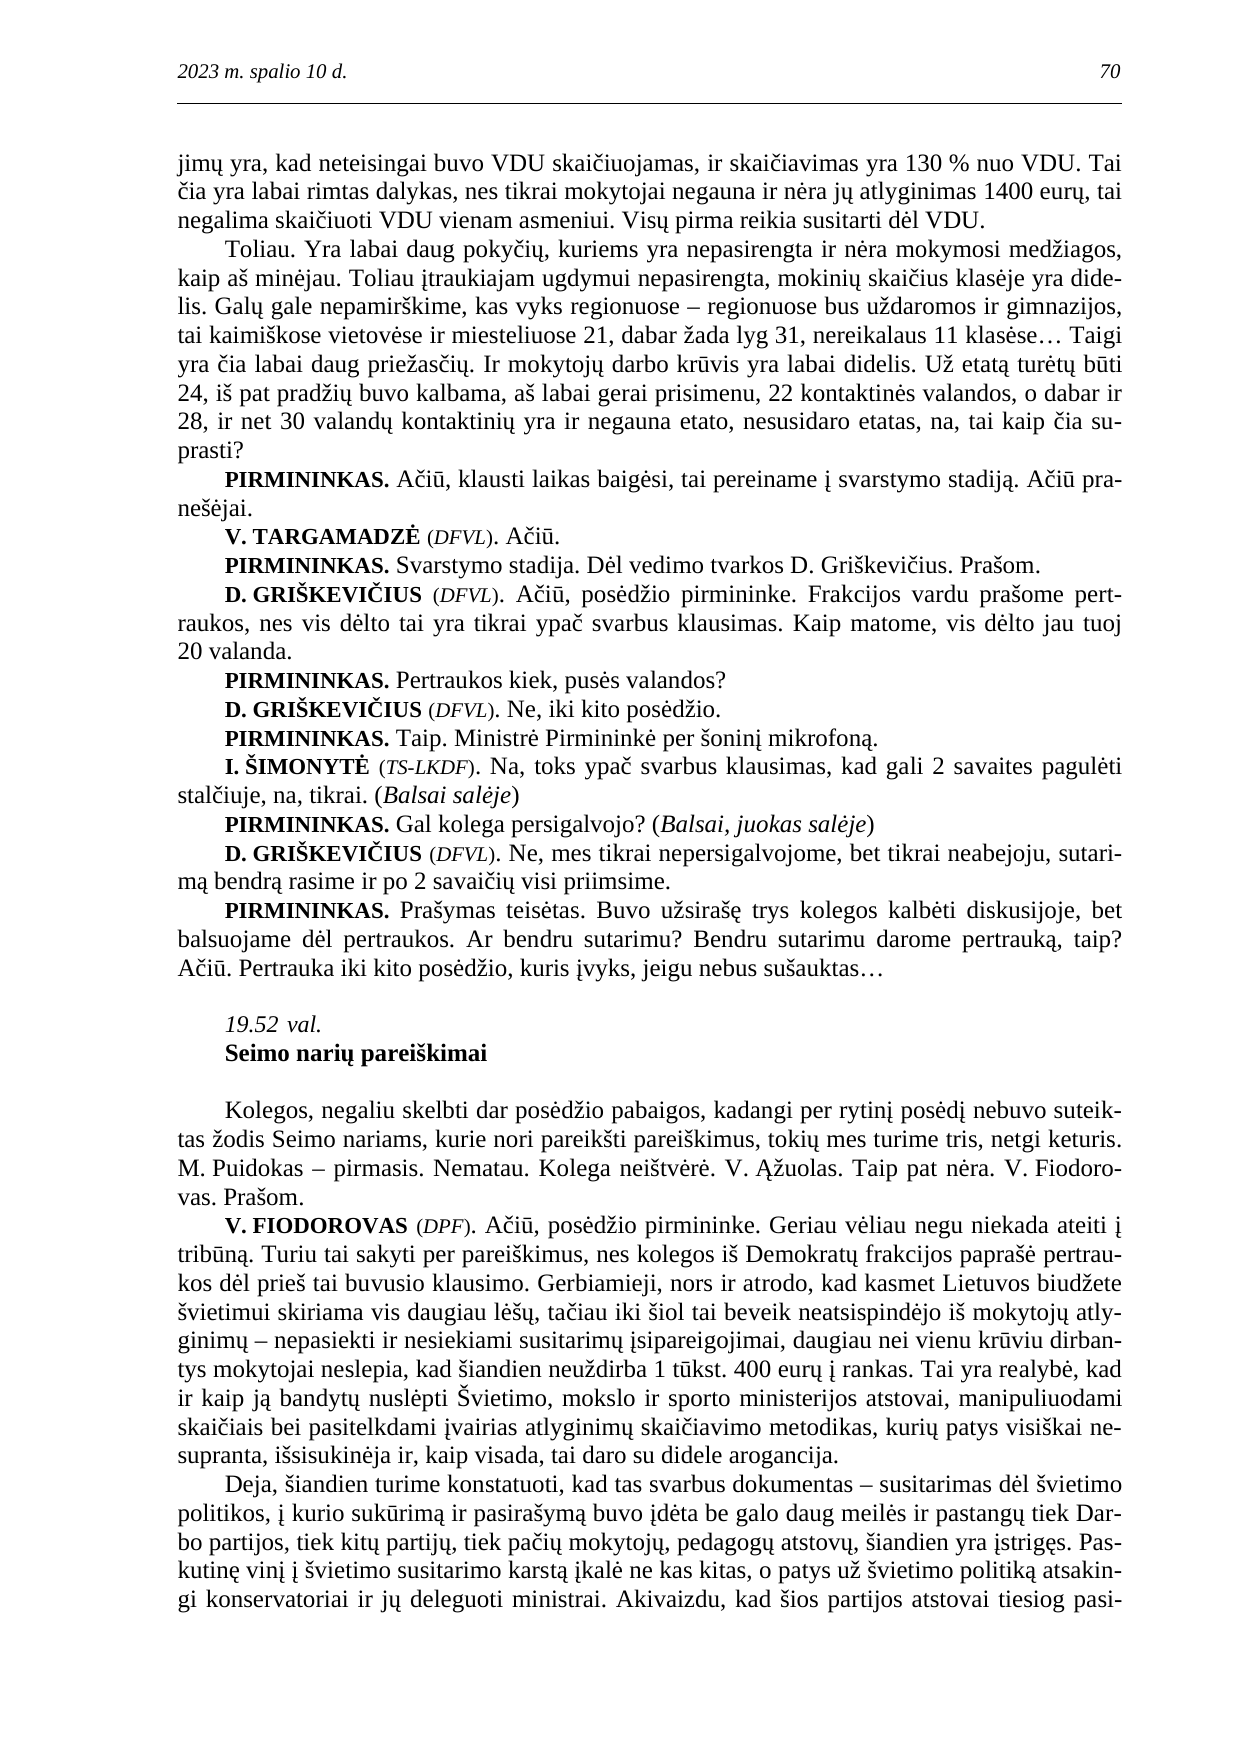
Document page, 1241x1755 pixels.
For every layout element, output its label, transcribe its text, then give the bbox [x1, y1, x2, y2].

text PIRMININKAS. Gal ko­le­ga per­si­gal­vo­jo? (Bal­sai, juo­kas sa­lė­je) [177, 809, 1122, 838]
text D. GRIŠKEVIČIUS (DFVL). Ne, iki ki­to po­sė­džio. [177, 694, 1122, 723]
text Ko­le­gos, ne­ga­liu skelb­ti dar po­sė­džio pa­bai­gos, ka­dan­gi per ry­ti­nį po­sė­dį ne­bu­vo su­teik­tas žo­dis Sei­mo na­riams, ku­rie no­ri pa­reikš­ti pa­reiš­ki­mus, to­kių mes tu­ri­me tris, net­gi ke­tu­ris. M. Pui­do­kas – pir­ma­sis. Ne­ma­tau. Ko­le­ga ne­iš­tvė­rė. V. Ąžuo­las. Taip pat nė­ra. V. Fio­do­ro­vas. Pra­šom. [177, 1095, 1122, 1210]
text PIRMININKAS. Svars­ty­mo sta­di­ja. Dėl ve­di­mo tvar­kos D. Griš­ke­vi­čius. Pra­šom. [177, 550, 1122, 579]
text ji­mų yra, kad ne­tei­sin­gai bu­vo VDU skai­čiuo­ja­mas, ir skai­čia­vi­mas yra 130 % nuo VDU. Tai čia yra la­bai rim­tas da­ly­kas, nes tik­rai mo­ky­to­jai ne­gau­na ir nė­ra jų at­ly­gi­ni­mas 1400 eu­rų, tai ne­ga­li­ma skai­čiuo­ti VDU vie­nam as­me­niui. Vi­sų pir­ma rei­kia su­si­tar­ti dėl VDU. [177, 148, 1122, 234]
text De­ja, šian­dien tu­ri­me kon­sta­tuo­ti, kad tas svar­bus do­ku­men­tas – su­si­ta­ri­mas dėl švie­ti­mo po­li­ti­kos, į ku­rio su­kū­ri­mą ir pa­si­ra­šy­mą bu­vo įdė­ta be ga­lo daug mei­lės ir pa­stan­gų tiek Dar­bo par­ti­jos, tiek ki­tų par­ti­jų, tiek pa­čių mo­ky­to­jų, pe­da­go­gų at­sto­vų, šian­dien yra įstri­gęs. Pas­ku­ti­nę vi­nį į švie­ti­mo su­si­ta­ri­mo kars­tą įka­lė ne kas ki­tas, o pa­tys už švie­ti­mo po­li­ti­ką at­sa­kin­gi kon­ser­va­to­riai ir jų de­le­guo­ti mi­nist­rai. Aki­vaiz­du, kad šios par­ti­jos at­sto­vai tie­siog pa­si­ [177, 1469, 1122, 1613]
text D. GRIŠKEVIČIUS (DFVL). Ačiū, po­sė­džio pir­mi­nin­ke. Frak­ci­jos var­du pra­šo­me per­t­raukos, nes vis dėl­to tai yra tik­rai ypač svar­bus klau­si­mas. Kaip ma­to­me, vis dėl­to jau tuoj 20 va­lan­da. [177, 579, 1122, 665]
text V. TARGAMADZĖ (DFVL). Ačiū. [177, 521, 1122, 550]
text D. GRIŠKEVIČIUS (DFVL). Ne, mes tik­rai ne­per­si­gal­vo­jo­me, bet tik­rai ne­abe­jo­ju, su­ta­ri­mą ben­drą ra­si­me ir po 2 sa­vai­čių vi­si pri­im­si­me. [177, 838, 1122, 895]
text To­liau. Yra la­bai daug po­ky­čių, ku­riems yra ne­pa­si­reng­ta ir nė­ra mo­ky­mo­si me­džia­gos, kaip aš mi­nė­jau. To­liau įtrau­kia­jam ug­dy­mui ne­pa­si­reng­ta, mo­ki­nių skai­čius kla­sė­je yra di­de­lis. Ga­lų ga­le ne­pa­mirš­ki­me, kas vyks re­gio­nuo­se – re­gio­nuo­se bus už­da­ro­mos ir gim­na­zi­jos, tai kai­miš­ko­se vie­to­vė­se ir mies­te­liuo­se 21, da­bar ža­da lyg 31, ne­rei­ka­laus 11 kla­sė­se… Tai­gi yra čia la­bai daug prie­žas­čių. Ir mo­ky­to­jų dar­bo krū­vis yra la­bai di­de­lis. Už eta­tą tu­rė­tų bū­ti 24, iš pat pra­džių bu­vo kal­ba­ma, aš la­bai ge­rai pri­si­me­nu, 22 kon­tak­ti­nės va­lan­dos, o da­bar ir 28, ir net 30 va­lan­dų kon­tak­ti­nių yra ir ne­gau­na eta­to, ne­su­si­da­ro eta­tas, na, tai kaip čia su­pras­ti? [177, 234, 1122, 464]
text PIRMININKAS. Per­trau­kos kiek, pu­sės va­lan­dos? [177, 665, 1122, 694]
text PIRMININKAS. Taip. Mi­nist­rė Pir­mi­nin­kė per šo­ni­nį mik­ro­fo­ną. [177, 723, 1122, 751]
text V. FIODOROVAS (DPF). Ačiū, po­sė­džio pir­mi­nin­ke. Ge­riau vė­liau ne­gu nie­ka­da at­ei­ti į tri­bū­ną. Tu­riu tai sa­ky­ti per pa­reiš­ki­mus, nes ko­le­gos iš De­mok­ra­tų frak­ci­jos pa­pra­šė per­trau­kos dėl prieš tai bu­vu­sio klau­si­mo. Ger­bia­mie­ji, nors ir at­ro­do, kad kas­met Lie­tu­vos biu­dže­te švie­ti­mui ski­ria­ma vis dau­giau lė­šų, ta­čiau iki šiol tai be­veik neat­si­spin­dė­jo iš mo­ky­to­jų at­ly­gi­ni­mų – ne­pa­siek­ti ir ne­sie­kia­mi su­si­ta­ri­mų įsi­pa­rei­go­ji­mai, dau­giau nei vie­nu krū­viu dir­ban­tys mo­ky­to­jai ne­sle­pia, kad šian­dien ne­už­dir­ba 1 tūkst. 400 eu­rų į ran­kas. Tai yra re­a­ly­bė, kad ir kaip ją ban­dy­tų nu­slėp­ti Švie­ti­mo, moks­lo ir spor­to mi­nis­te­ri­jos at­sto­vai, ma­ni­pu­liuo­da­mi skai­čiais bei pa­si­telk­da­mi įvai­rias at­ly­gi­ni­mų skai­čia­vi­mo me­to­di­kas, ku­rių pa­tys vi­siš­kai ne­su­pran­ta, iš­si­su­ki­nė­ja ir, kaip vi­sa­da, tai da­ro su di­de­le aro­gan­ci­ja. [177, 1210, 1122, 1469]
text Sei­mo na­rių pa­reiš­ki­mai [177, 1038, 1122, 1067]
text PIRMININKAS. Ačiū, klaus­ti lai­kas bai­gė­si, tai per­ei­na­me į svars­ty­mo sta­di­ją. Ačiū pra­ne­šė­jai. [177, 464, 1122, 521]
text 19.52 val. [224, 1010, 1122, 1038]
text I. ŠIMONYTĖ (TS-LKDF). Na, toks ypač svar­bus klau­si­mas, kad ga­li 2 sa­vai­tes pa­gu­lė­ti stal­čiu­je, na, tik­rai. (Bal­sai sa­lė­je) [177, 751, 1122, 809]
text PIRMININKAS. Pra­šy­mas tei­sė­tas. Bu­vo už­si­ra­šę trys ko­le­gos kal­bė­ti dis­ku­si­jo­je, bet bal­suo­ja­me dėl per­trau­kos. Ar ben­dru su­ta­ri­mu? Ben­dru su­ta­ri­mu da­ro­me per­trau­ką, taip? Ačiū. Per­trau­ka iki ki­to po­sė­džio, ku­ris įvyks, jei­gu ne­bus su­šauk­tas… [177, 895, 1122, 981]
